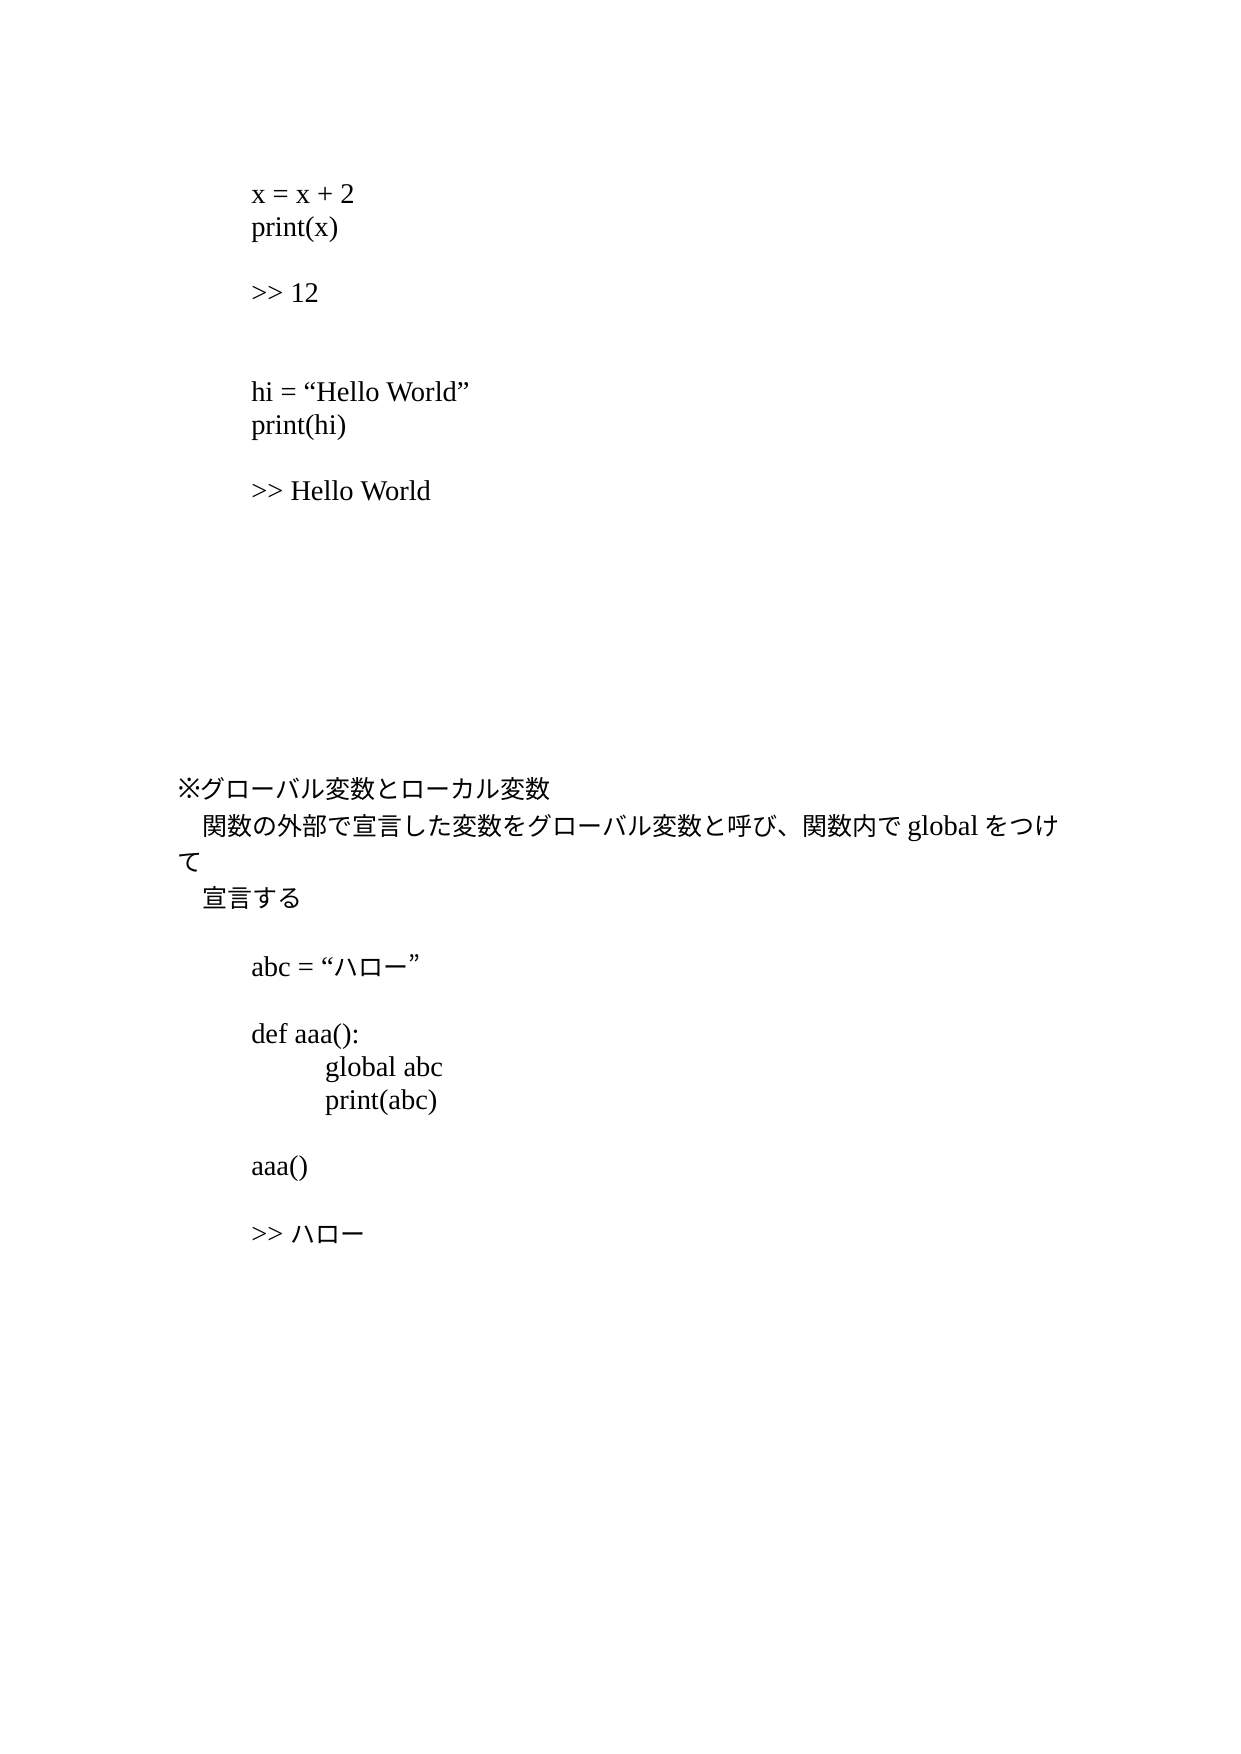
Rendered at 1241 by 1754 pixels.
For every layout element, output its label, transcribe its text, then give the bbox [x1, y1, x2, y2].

text 関数の外部で宣言した変数をグローバル変数と呼び、関数内でglobalをつけて [177, 806, 1063, 878]
text ※グローバル変数とローカル変数 [177, 770, 1063, 806]
text abc = “ハロー” [177, 948, 1063, 984]
text 宣言する [177, 878, 1063, 915]
text >> Hello World [177, 473, 1063, 506]
text print(hi) [177, 408, 1063, 441]
text >> ハロー [177, 1214, 1063, 1251]
text def aaa(): [177, 1017, 1063, 1050]
text hi = “Hello World” [177, 375, 1063, 408]
text global abc [177, 1050, 1063, 1083]
text >> 12 [177, 276, 1063, 309]
text aaa() [177, 1148, 1063, 1181]
text x = x + 2 [177, 177, 1063, 210]
text print(abc) [177, 1083, 1063, 1116]
text print(x) [177, 210, 1063, 243]
